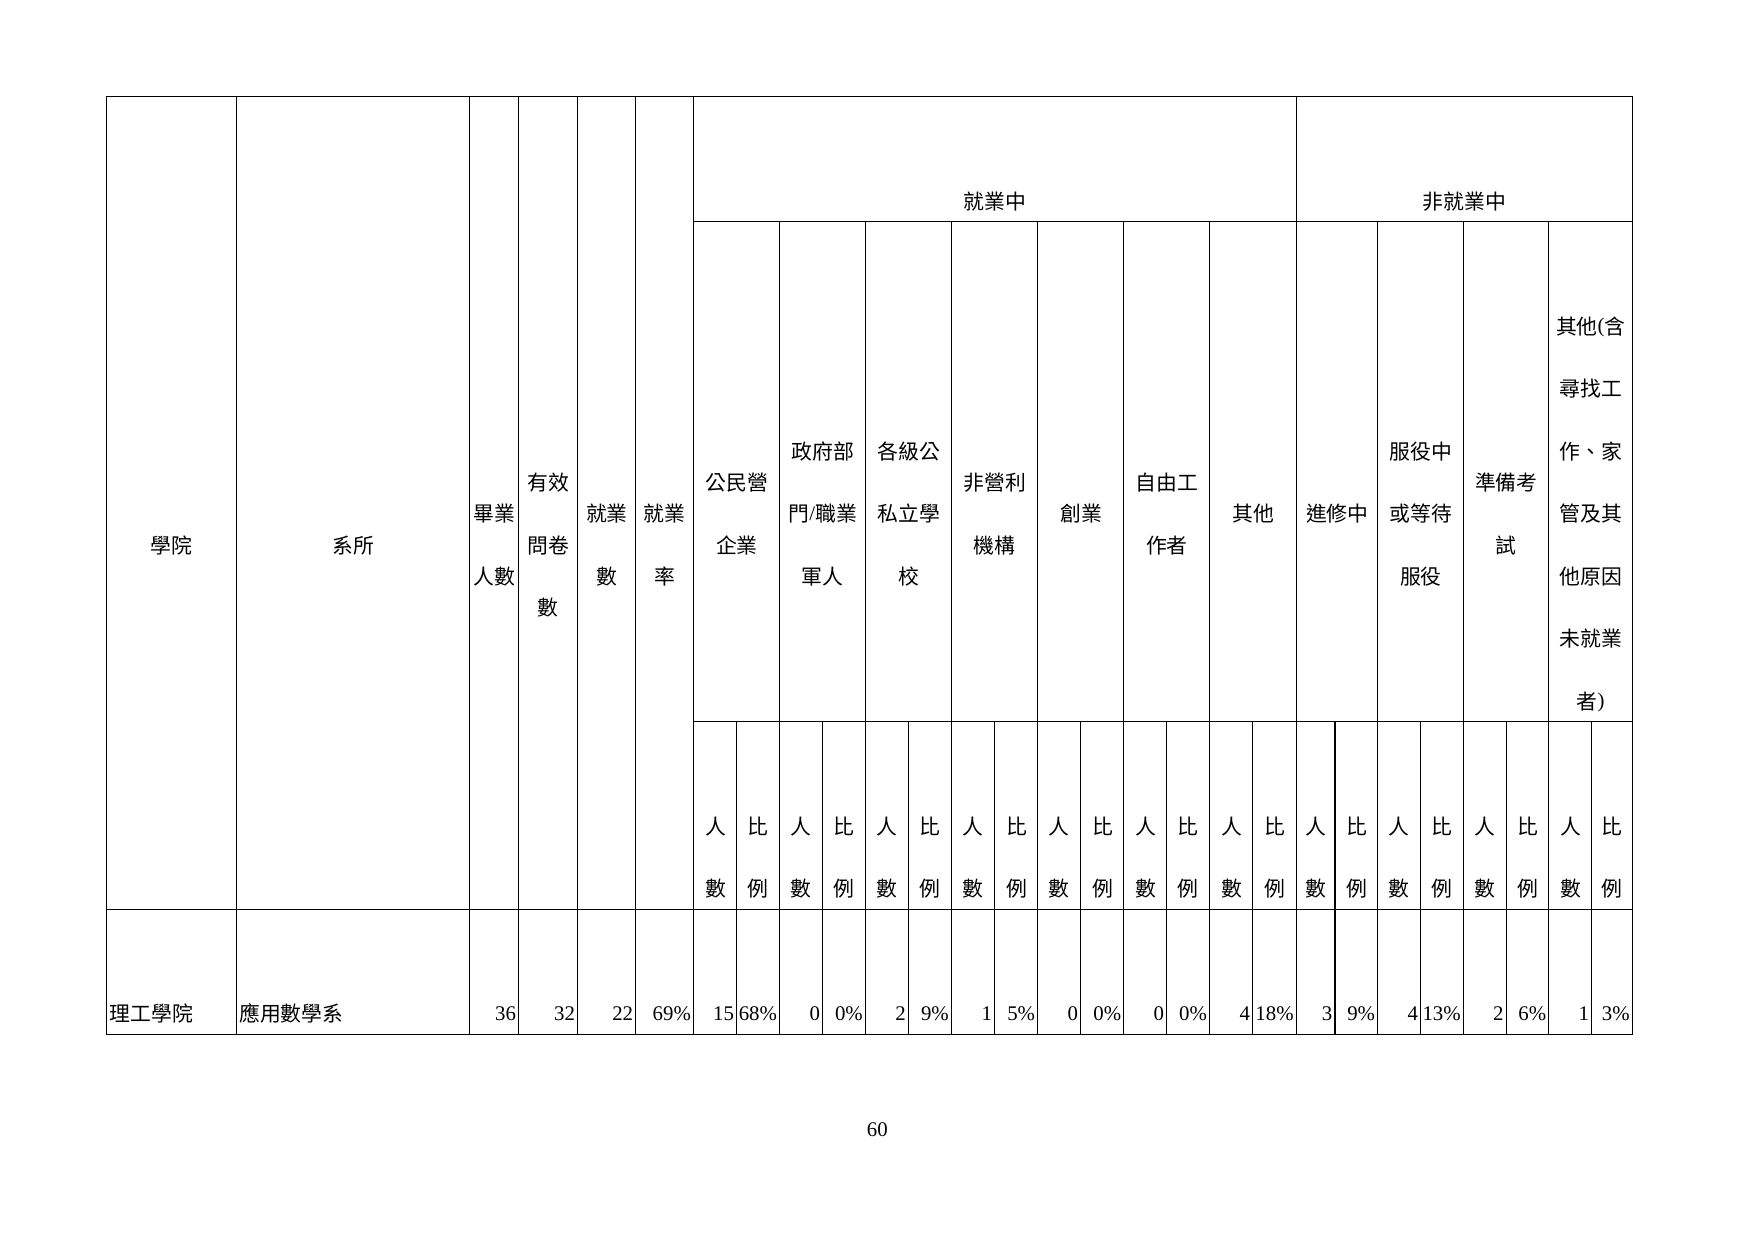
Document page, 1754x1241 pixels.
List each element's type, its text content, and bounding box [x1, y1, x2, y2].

table_cell 人數 [866, 722, 908, 908]
table_cell 應用數學系 [237, 910, 469, 1033]
table_cell 1 [952, 910, 994, 1033]
table_cell 人數 [952, 722, 994, 908]
table_cell 人數 [1378, 722, 1420, 908]
table_cell 比例 [1253, 722, 1296, 908]
table_cell 0 [780, 910, 822, 1033]
table_header 有效問卷數 [519, 97, 577, 908]
table_cell 其他 [1210, 222, 1296, 721]
table_cell 3 [1297, 910, 1334, 1033]
table_cell 比例 [1592, 722, 1632, 908]
table_cell 比例 [737, 722, 779, 908]
table_cell 比例 [1421, 722, 1463, 908]
table_cell 0% [823, 910, 865, 1033]
table_cell 人數 [780, 722, 822, 908]
table_cell 人數 [1210, 722, 1252, 908]
table_cell 自由工作者 [1124, 222, 1209, 721]
table_cell 0% [1167, 910, 1209, 1033]
table_cell 4 [1210, 910, 1252, 1033]
table_cell 68% [737, 910, 779, 1033]
table_cell 比例 [995, 722, 1037, 908]
table_cell 公民營企業 [694, 222, 779, 721]
table_cell 36 [470, 910, 518, 1033]
table_cell 人數 [1297, 722, 1334, 908]
table_cell 創業 [1038, 222, 1123, 721]
table_cell 15 [694, 910, 736, 1033]
table_cell 人數 [1038, 722, 1080, 908]
table_header 非就業中 [1297, 97, 1632, 221]
table_cell 人數 [694, 722, 736, 908]
table_cell 理工學院 [107, 910, 236, 1033]
table_cell 各級公私立學校 [866, 222, 951, 721]
table_header 系所 [237, 97, 469, 908]
table_cell 9% [909, 910, 951, 1033]
table_cell 服役中或等待服役 [1378, 222, 1463, 721]
table_cell 非營利機構 [952, 222, 1037, 721]
table_header 畢業人數 [470, 97, 518, 908]
table_cell 4 [1378, 910, 1420, 1033]
table_cell 9% [1336, 910, 1377, 1033]
table_header 就業率 [636, 97, 693, 908]
table_cell 0% [1081, 910, 1123, 1033]
table_cell 比例 [909, 722, 951, 908]
table_cell 政府部門/職業軍人 [780, 222, 865, 721]
table_cell 比例 [1507, 722, 1548, 908]
table_cell 6% [1507, 910, 1548, 1033]
table_cell 0 [1124, 910, 1166, 1033]
table_cell 69% [636, 910, 693, 1033]
table_cell 比例 [823, 722, 865, 908]
table_cell 進修中 [1297, 222, 1377, 721]
table_cell 人數 [1124, 722, 1166, 908]
table_cell 準備考試 [1464, 222, 1548, 721]
table_cell 32 [519, 910, 577, 1033]
table_cell 比例 [1336, 722, 1377, 908]
table_cell 人數 [1464, 722, 1506, 908]
table_header 學院 [107, 97, 236, 908]
table_cell 3% [1592, 910, 1632, 1033]
table_cell 2 [1464, 910, 1506, 1033]
table_header 就業中 [694, 97, 1296, 221]
table_cell 22 [578, 910, 635, 1033]
table_cell 13% [1421, 910, 1463, 1033]
table_cell 比例 [1167, 722, 1209, 908]
table_header 就業數 [578, 97, 635, 908]
table_cell 1 [1549, 910, 1591, 1033]
table_cell 其他(含尋找工作、家管及其他原因未就業者) [1549, 222, 1632, 721]
table_cell 5% [995, 910, 1037, 1033]
table_cell 0 [1038, 910, 1080, 1033]
table_cell 人數 [1549, 722, 1591, 908]
table_cell 比例 [1081, 722, 1123, 908]
table_cell 2 [866, 910, 908, 1033]
table_cell 18% [1253, 910, 1296, 1033]
